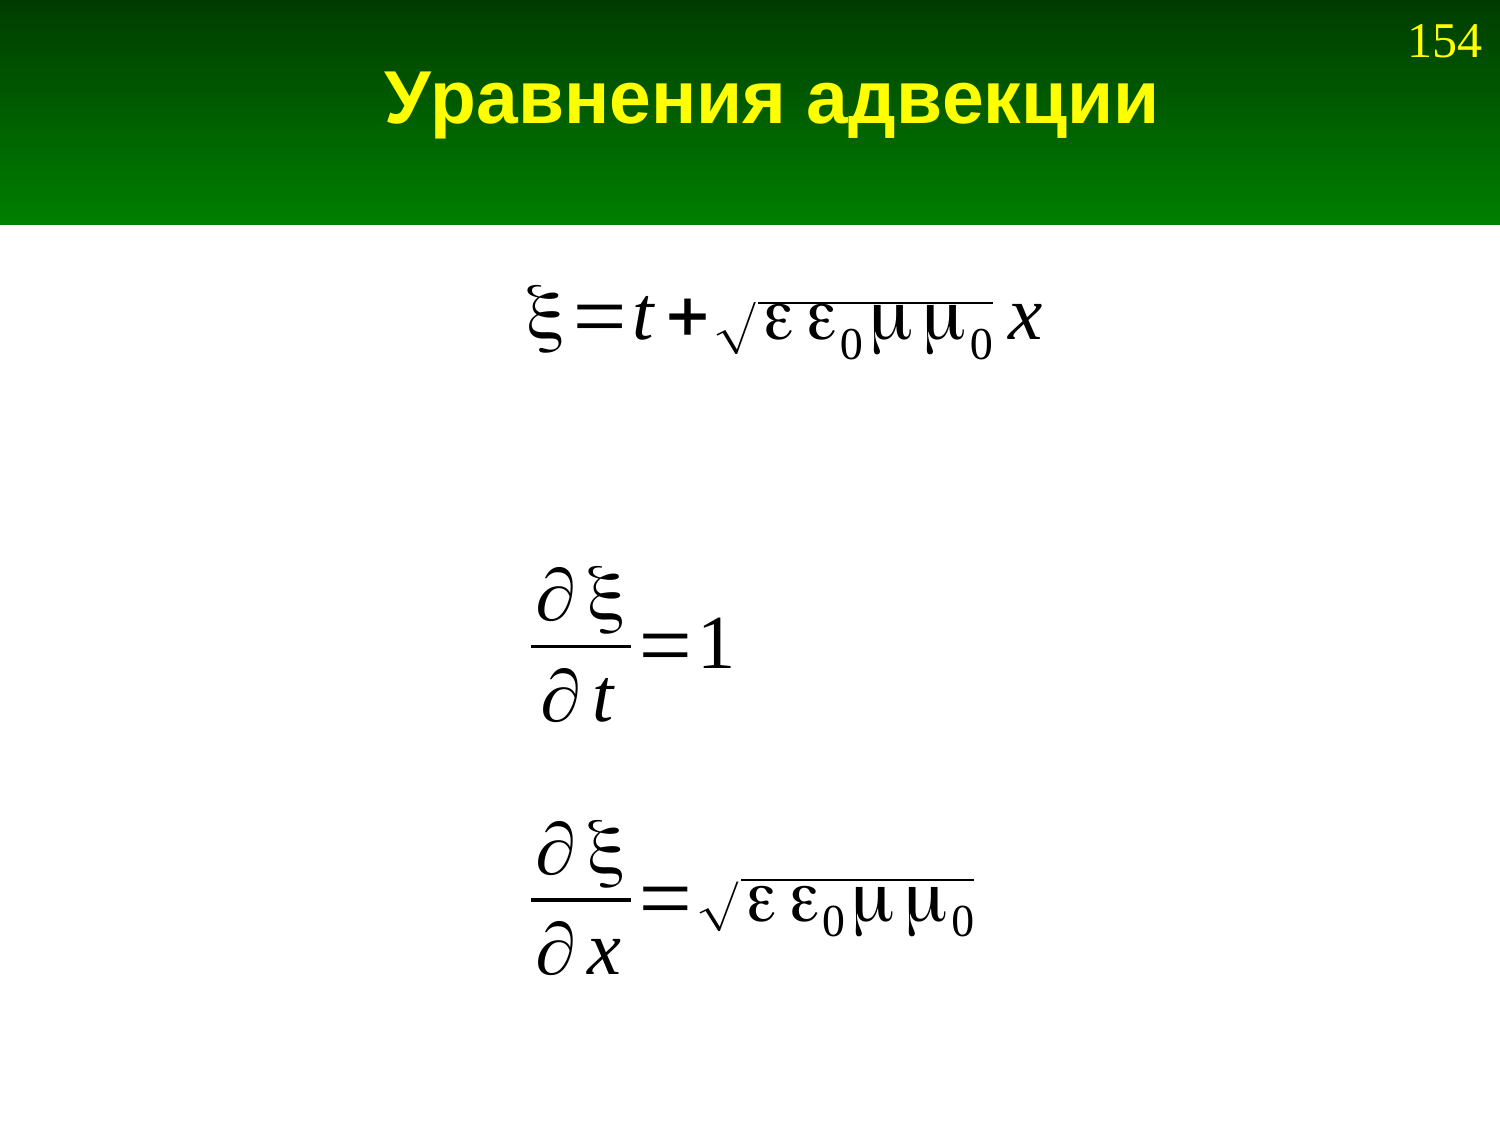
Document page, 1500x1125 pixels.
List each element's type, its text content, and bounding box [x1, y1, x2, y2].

chart [506, 563, 754, 736]
chart [506, 816, 994, 989]
title Уравнения адвекции [123, 0, 1399, 192]
chart [506, 273, 1064, 371]
